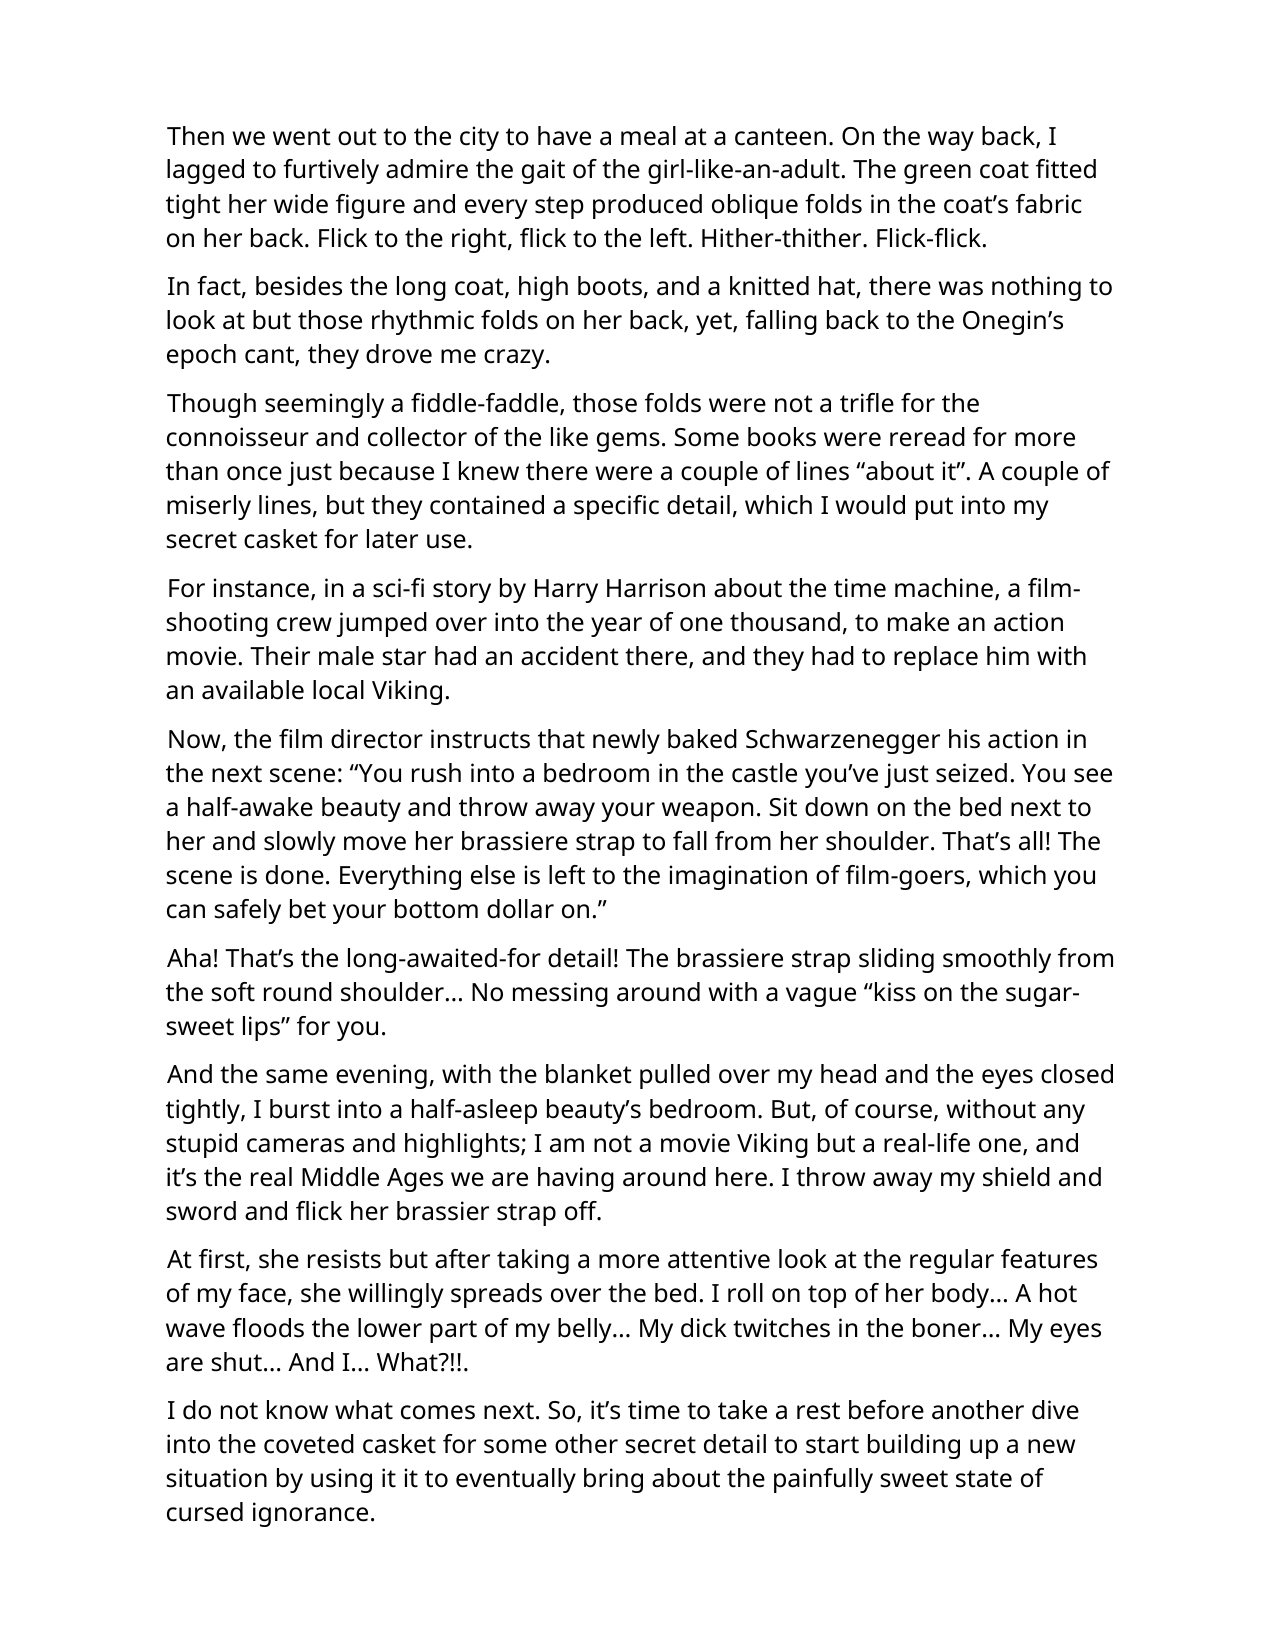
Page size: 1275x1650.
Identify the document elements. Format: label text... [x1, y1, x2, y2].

text In fact, besides the long coat, high boots, and a knitted hat, there was nothing to look at but those rhythmic folds on her back, yet, falling back to the Onegin’s epoch cant, they drove me crazy. [165, 269, 1118, 371]
text Though seemingly a fiddle-faddle, those folds were not a trifle for the connoisseur and collector of the like gems. Some books were reread for more than once just because I knew there were a couple of lines “about it”. A couple of miserly lines, but they contained a specific detail, which I would put into my secret casket for later use. [165, 386, 1118, 556]
text For instance, in a sci-fi story by Harry Harrison about the time machine, a film-shooting crew jumped over into the year of one thousand, to make an action movie. Their male star had an accident there, and they had to replace him with an available local Viking. [165, 571, 1118, 707]
text I do not know what comes next. So, it’s time to take a rest before another dive into the coveted casket for some other secret detail to start building up a new situation by using it it to eventually bring about the painfully sweet state of cursed ignorance. [165, 1393, 1118, 1529]
text Then we went out to the city to have a meal at a canteen. On the way back, I lagged to furtively admire the gait of the girl-like-an-adult. The green coat fitted tight her wide figure and every step produced oblique folds in the coat’s fabric on her back. Flick to the right, flick to the left. Hither-thither. Flick-flick. [165, 118, 1118, 254]
text Now, the film director instructs that newly baked Schwarzenegger his action in the next scene: “You rush into a bedroom in the castle you’ve just seized. You see a half-awake beauty and throw away your weapon. Sit down on the bed next to her and slowly move her brassiere strap to fall from her shoulder. That’s all! The scene is done. Everything else is left to the imagination of film-goers, which you can safely bet your bottom dollar on.” [165, 721, 1118, 926]
text And the same evening, with the blanket pulled over my head and the eyes closed tightly, I burst into a half-asleep beauty’s bedroom. But, of course, without any stupid cameras and highlights; I am not a movie Viking but a real-life one, and it’s the real Middle Ages we are having around here. I throw away my shield and sword and flick her brassier strap off. [165, 1057, 1118, 1227]
text At first, she resists but after taking a more attentive look at the regular features of my face, she willingly spreads over the bed. I roll on top of her body… A hot wave floods the lower part of my belly… My dick twitches in the boner… My eyes are shut… And I… What?!!. [165, 1242, 1118, 1378]
text Aha! That’s the long-awaited-for detail! The brassiere strap sliding smoothly from the soft round shoulder… No messing around with a vague “kiss on the sugar-sweet lips” for you. [165, 940, 1118, 1043]
